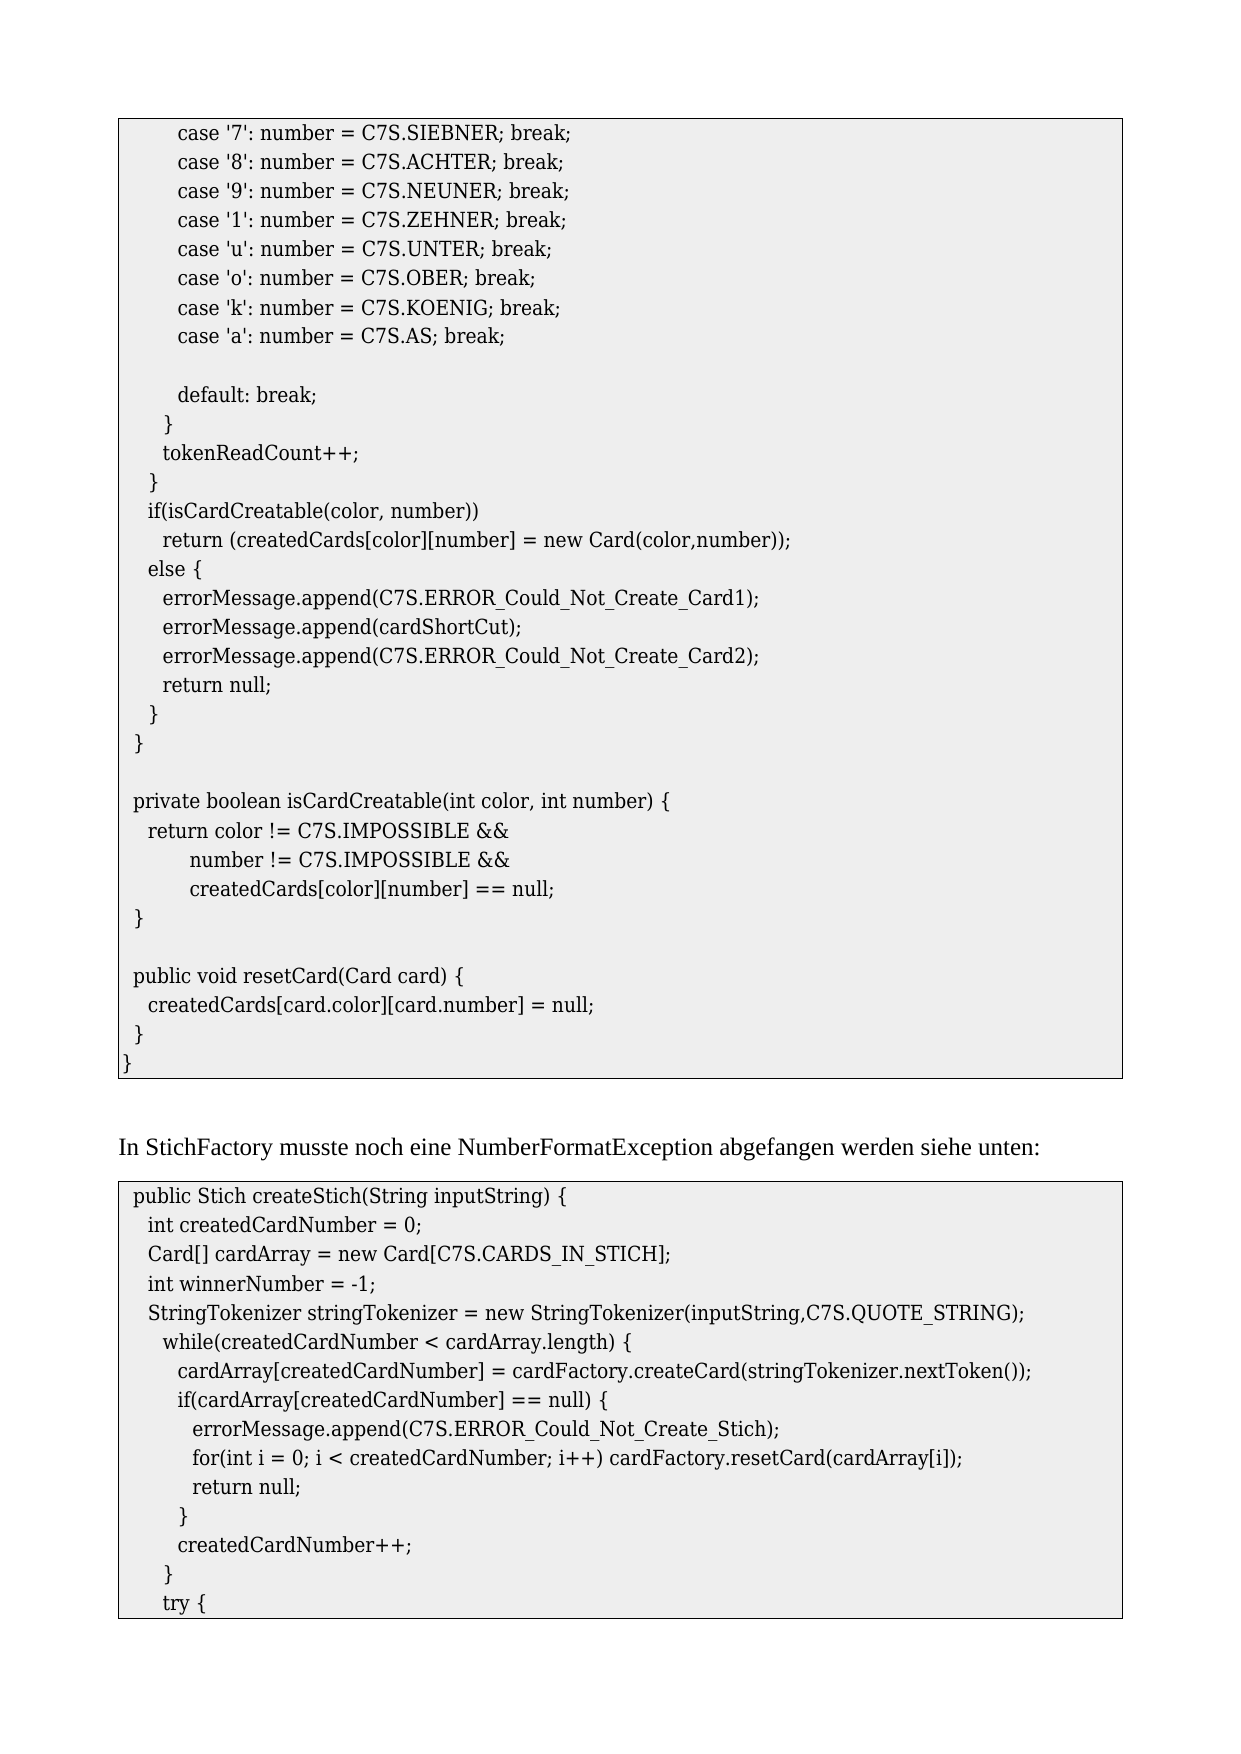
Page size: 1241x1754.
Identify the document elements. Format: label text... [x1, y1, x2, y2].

text if(isCardCreatable(color, number)) [119, 496, 1122, 523]
text int winnerNumber = -1; [119, 1268, 1122, 1296]
text case 'o': number = C7S.OBER; break; [119, 263, 1122, 291]
text } [119, 728, 1122, 756]
text errorMessage.append(cardShortCut); [119, 612, 1122, 639]
text } [119, 1501, 1122, 1528]
text return null; [119, 670, 1122, 698]
text else { [119, 554, 1122, 581]
text return color != C7S.IMPOSSIBLE && [119, 816, 1122, 843]
text createdCards[color][number] == null; [119, 874, 1122, 901]
text public void resetCard(Card card) { [119, 961, 1122, 988]
text int createdCardNumber = 0; [119, 1210, 1122, 1238]
text errorMessage.append(C7S.ERROR_Could_Not_Create_Card1); [119, 583, 1122, 610]
text cardArray[createdCardNumber] = cardFactory.createCard(stringTokenizer.nextToken()); [119, 1356, 1122, 1383]
text errorMessage.append(C7S.ERROR_Could_Not_Create_Stich); [119, 1414, 1122, 1441]
text } [119, 1048, 1122, 1078]
text default: break; [119, 380, 1122, 407]
text } [119, 1019, 1122, 1046]
text number != C7S.IMPOSSIBLE && [119, 845, 1122, 872]
text Card[] cardArray = new Card[C7S.CARDS_IN_STICH]; [119, 1239, 1122, 1267]
text case '9': number = C7S.NEUNER; break; [119, 176, 1122, 203]
text case 'k': number = C7S.KOENIG; break; [119, 292, 1122, 320]
text } [119, 1559, 1122, 1586]
text errorMessage.append(C7S.ERROR_Could_Not_Create_Card2); [119, 641, 1122, 668]
text private boolean isCardCreatable(int color, int number) { [119, 787, 1122, 814]
text case 'u': number = C7S.UNTER; break; [119, 234, 1122, 262]
text public Stich createStich(String inputString) { [119, 1182, 1122, 1209]
text case '1': number = C7S.ZEHNER; break; [119, 205, 1122, 233]
text while(createdCardNumber < cardArray.length) { [119, 1327, 1122, 1354]
text createdCardNumber++; [119, 1530, 1122, 1557]
text try { [119, 1588, 1122, 1618]
text tokenReadCount++; [119, 438, 1122, 465]
text if(cardArray[createdCardNumber] == null) { [119, 1385, 1122, 1412]
text return (createdCards[color][number] = new Card(color,number)); [119, 525, 1122, 552]
text In StichFactory musste noch eine NumberFormatException abgefangen werden siehe unten: [118, 1132, 1122, 1161]
text createdCards[card.color][card.number] = null; [119, 990, 1122, 1017]
text case '7': number = C7S.SIEBNER; break; [119, 119, 1122, 145]
text return null; [119, 1472, 1122, 1499]
text } [119, 699, 1122, 727]
text } [119, 409, 1122, 436]
text StringTokenizer stringTokenizer = new StringTokenizer(inputString,C7S.QUOTE_STRING); [119, 1298, 1122, 1325]
text for(int i = 0; i < createdCardNumber; i++) cardFactory.resetCard(cardArray[i]); [119, 1443, 1122, 1470]
text case 'a': number = C7S.AS; break; [119, 322, 1122, 349]
text } [119, 903, 1122, 930]
text } [119, 467, 1122, 494]
text case '8': number = C7S.ACHTER; break; [119, 147, 1122, 174]
